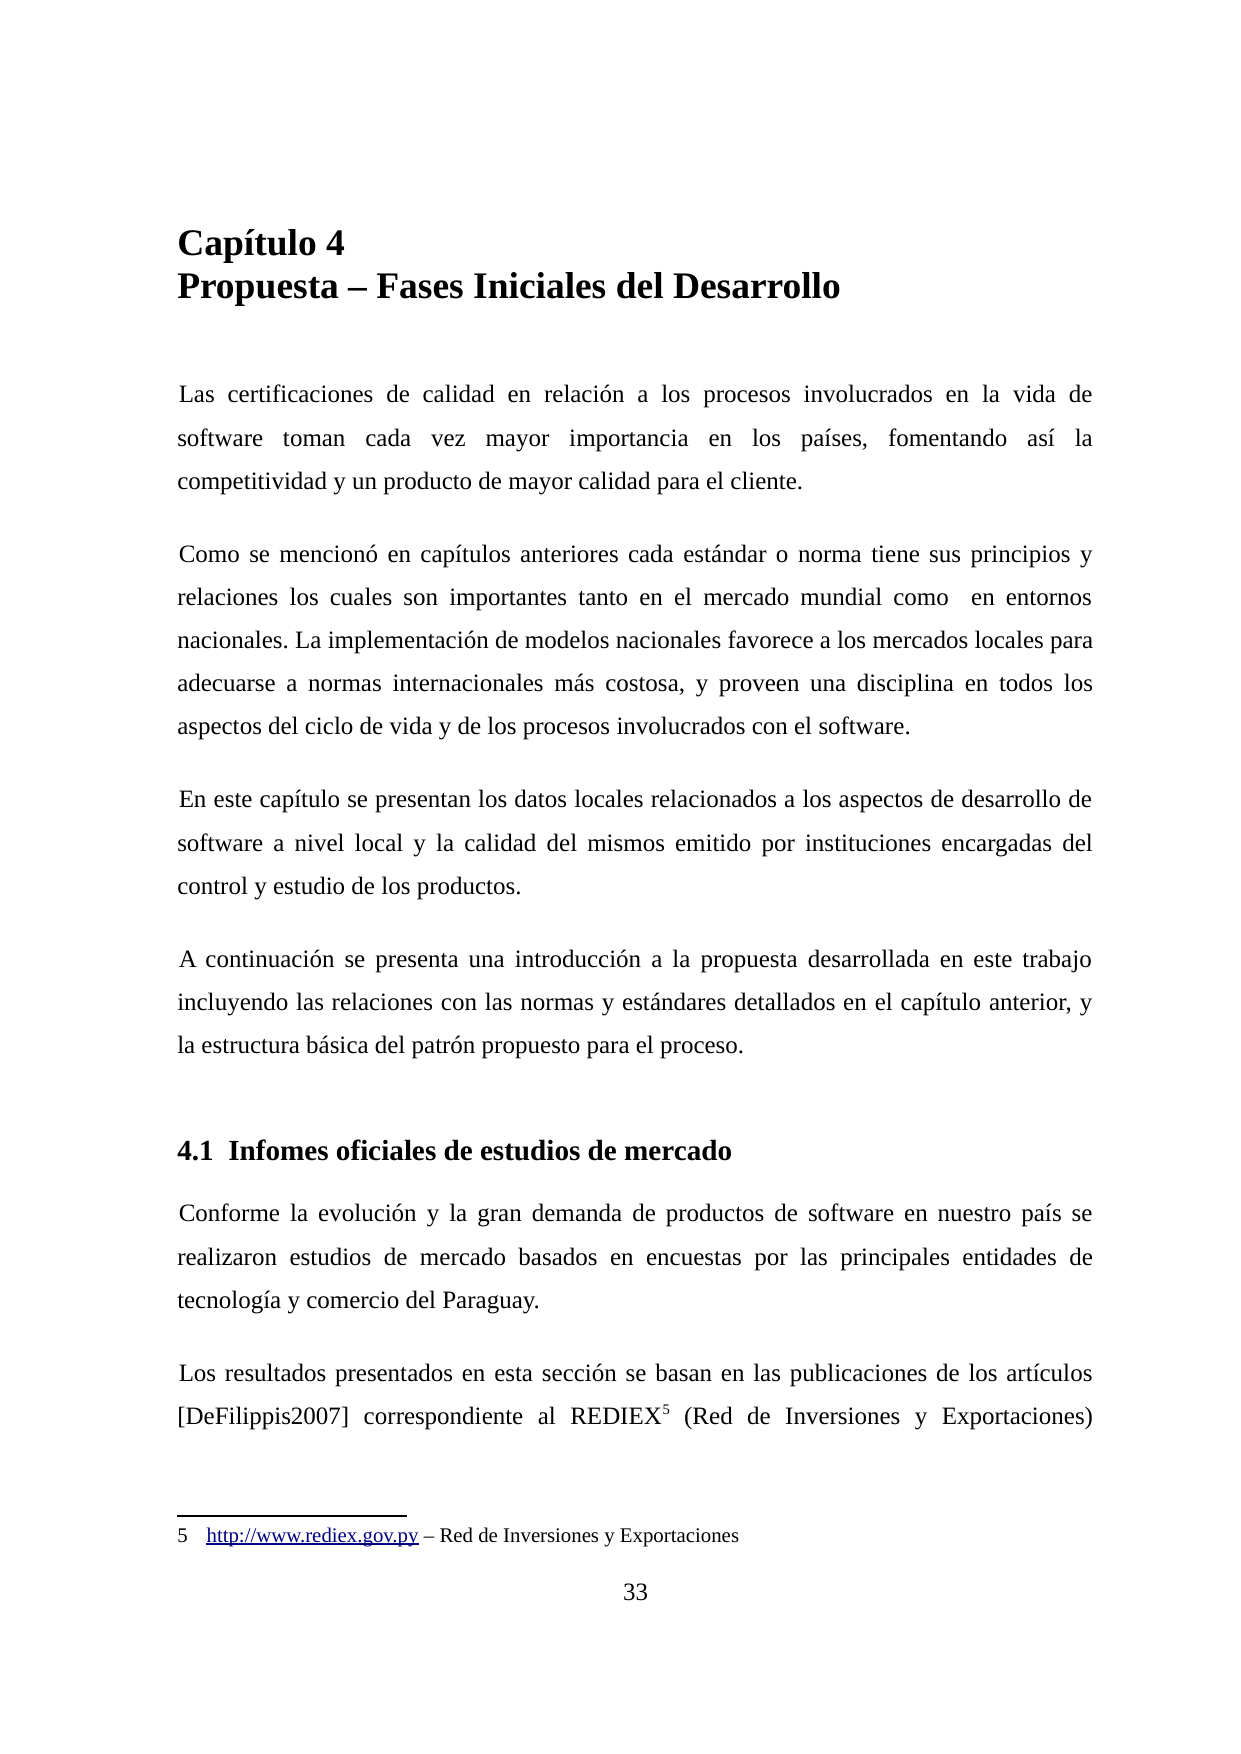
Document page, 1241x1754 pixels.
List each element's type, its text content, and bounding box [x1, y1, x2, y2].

text Los resultados presentados en esta sección se basan en las publicaciones de los artículos [DeFilippis2007] correspondiente al REDIEX (Red de Inversiones y Exportaciones) [177, 1358, 1093, 1430]
subtitle 4.1 Infomes oficiales de estudios de mercado [177, 1133, 1093, 1167]
text http://www.rediex.gov.py – Red de Inversiones y Exportaciones [177, 1522, 1093, 1547]
text En este capítulo se presentan los datos locales relacionados a los aspectos de desarrollo de software a nivel local y la calidad del mismos emitido por instituciones encargadas del control y estudio de los productos. [177, 784, 1093, 899]
title Capítulo 4 [177, 220, 1093, 263]
text A continuación se presenta una introducción a la propuesta desarrollada en este trabajo incluyendo las relaciones con las normas y estándares detallados en el capítulo anterior, y la estructura básica del patrón propuesto para el proceso. [177, 944, 1093, 1059]
text Conforme la evolución y la gran demanda de productos de software en nuestro país se realizaron estudios de mercado basados en encuestas por las principales entidades de tecnología y comercio del Paraguay. [177, 1198, 1093, 1313]
text Las certificaciones de calidad en relación a los procesos involucrados en la vida de software toman cada vez mayor importancia en los países, fomentando así la competitividad y un producto de mayor calidad para el cliente. [177, 379, 1093, 494]
title Propuesta – Fases Iniciales del Desarrollo [177, 263, 1093, 306]
text Como se mencionó en capítulos anteriores cada estándar o norma tiene sus principios y relaciones los cuales son importantes tanto en el mercado mundial como en entornos nacionales. La implementación de modelos nacionales favorece a los mercados locales para adecuarse a normas internacionales más costosa, y proveen una disciplina en todos los aspectos del ciclo de vida y de los procesos involucrados con el software. [177, 539, 1093, 740]
